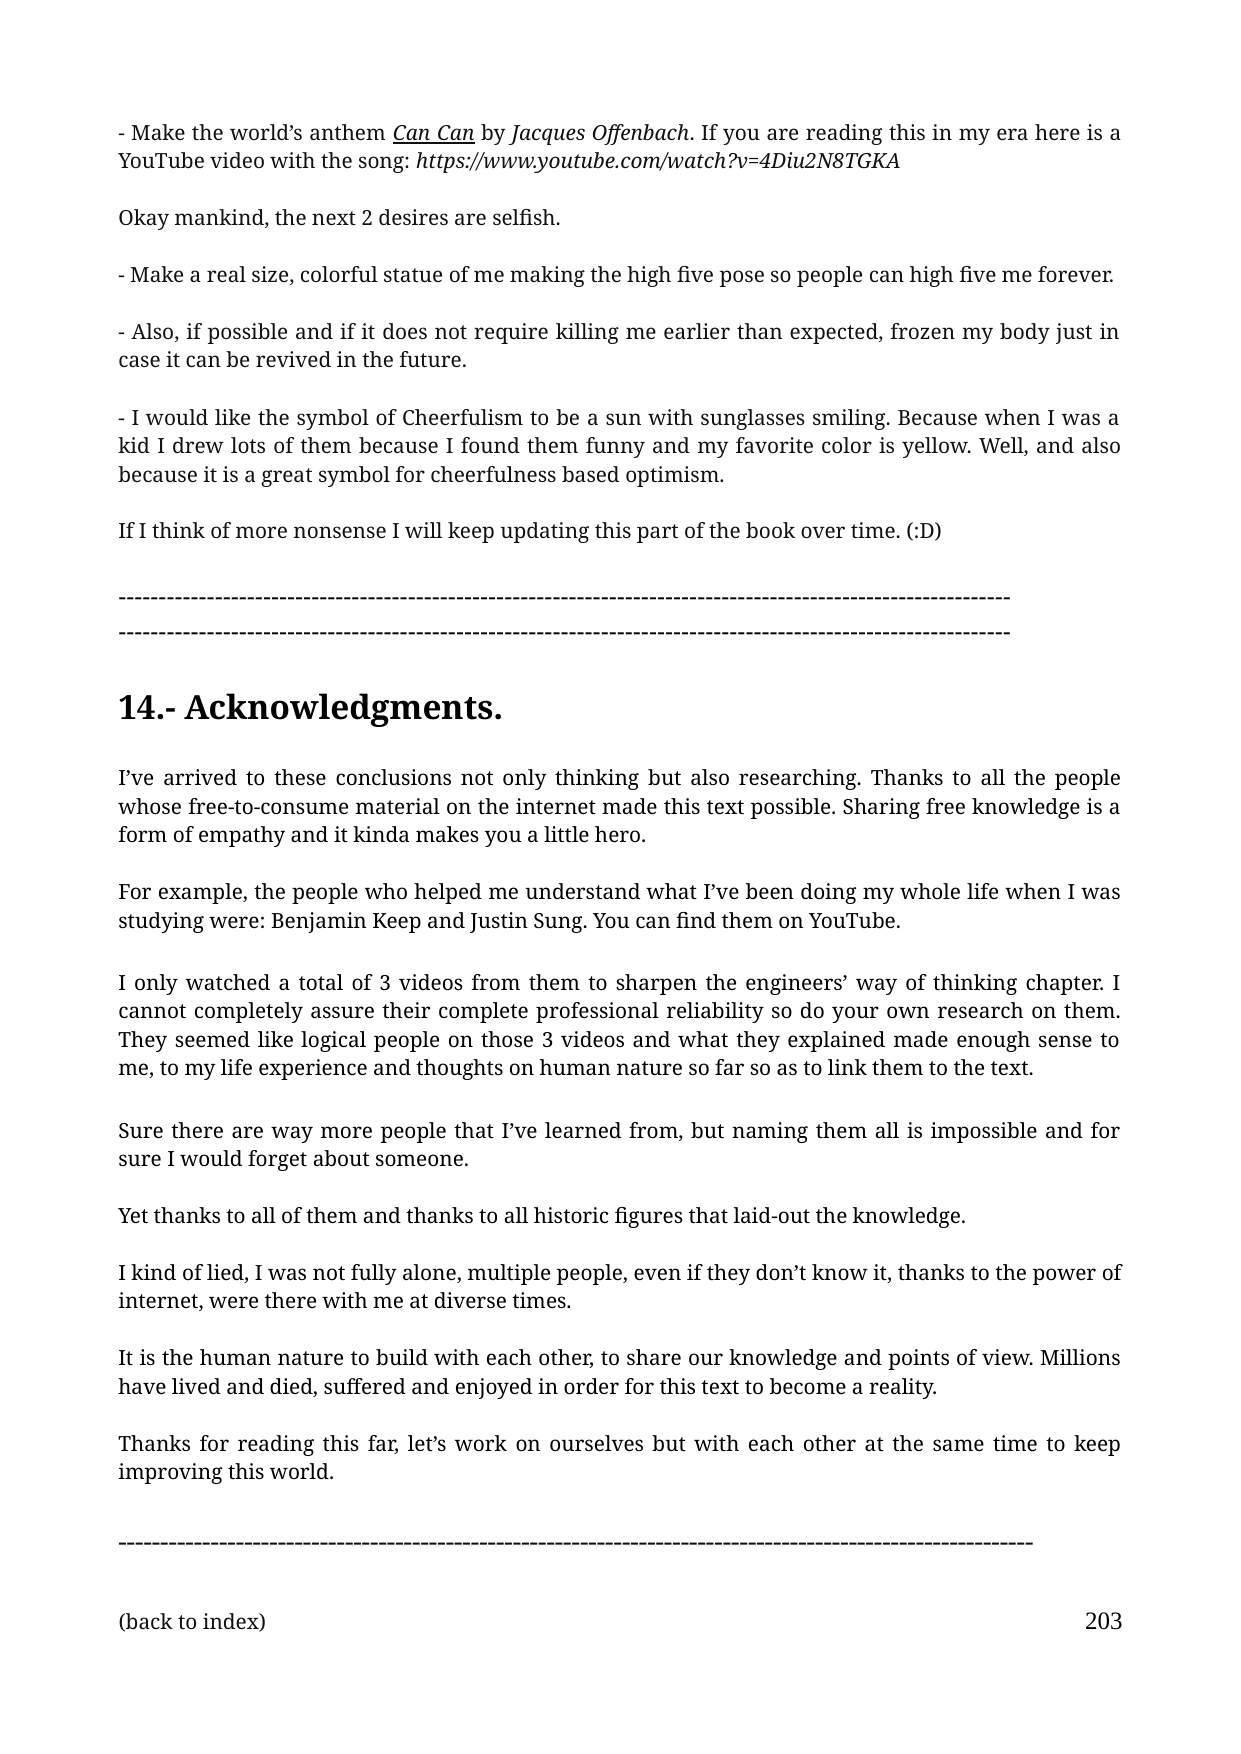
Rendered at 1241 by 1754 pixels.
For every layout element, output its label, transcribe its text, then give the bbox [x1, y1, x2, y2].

text I’ve arrived to these conclusions not only thinking but also researching. Thanks to all the people whose free-to-consume material on the internet made this text possible. Sharing free knowledge is a form of empathy and it kinda makes you a little hero. [118, 763, 1122, 849]
text ------------------------------------------------------------------------------------------------------------- [118, 1523, 1122, 1559]
text Sure there are way more people that I’ve learned from, but naming them all is impossible and for sure I would forget about someone. [118, 1116, 1122, 1173]
text Yet thanks to all of them and thanks to all historic figures that laid-out the knowledge. [118, 1201, 1122, 1230]
text I only watched a total of 3 videos from them to sharpen the engineers’ way of thinking chapter. I cannot completely assure their complete professional reliability so do your own research on them. They seemed like logical people on those 3 videos and what they explained made enough sense to me, to my life experience and thoughts on human nature so far so as to link them to the text. [118, 968, 1122, 1082]
text Thanks for reading this far, let’s work on ourselves but with each other at the same time to keep improving this world. [118, 1429, 1122, 1486]
text - I would like the symbol of Cheerfulism to be a sun with sunglasses smiling. Because when I was a kid I drew lots of them because I found them funny and my favorite color is yellow. Well, and also because it is a great symbol for cheerfulness based optimism. [118, 403, 1122, 488]
text It is the human nature to build with each other, to share our knowledge and points of view. Millions have lived and died, suffered and enjoyed in order for this text to become a reality. [118, 1343, 1122, 1400]
text If I think of more nonsense I will keep updating this part of the book over time. (:D) [118, 517, 1122, 545]
text For example, the people who helped me understand what I’ve been doing my whole life when I was studying were: Benjamin Keep and Justin Sung. You can find them on YouTube. [118, 877, 1122, 934]
text --------------------------------------------------------------------------------------------------------------- [118, 613, 1122, 647]
text Okay mankind, the next 2 desires are selfish. [118, 203, 1122, 232]
text - Make a real size, colorful statue of me making the high five pose so people can high five me forever. [118, 260, 1122, 289]
text - Also, if possible and if it does not require killing me earlier than expected, frozen my body just in case it can be revived in the future. [118, 317, 1122, 374]
text 14.- Acknowledgments. [118, 684, 1122, 729]
text I kind of lied, I was not fully alone, multiple people, even if they don’t know it, thanks to the power of internet, were there with me at diverse times. [118, 1258, 1122, 1315]
text - Make the world’s anthem Can Can by Jacques Offenbach. If you are reading this in my era here is a YouTube video with the song: https://www.youtube.com/watch?v=4Diu2N8TGKA [118, 118, 1122, 175]
text --------------------------------------------------------------------------------------------------------------- [118, 579, 1122, 613]
